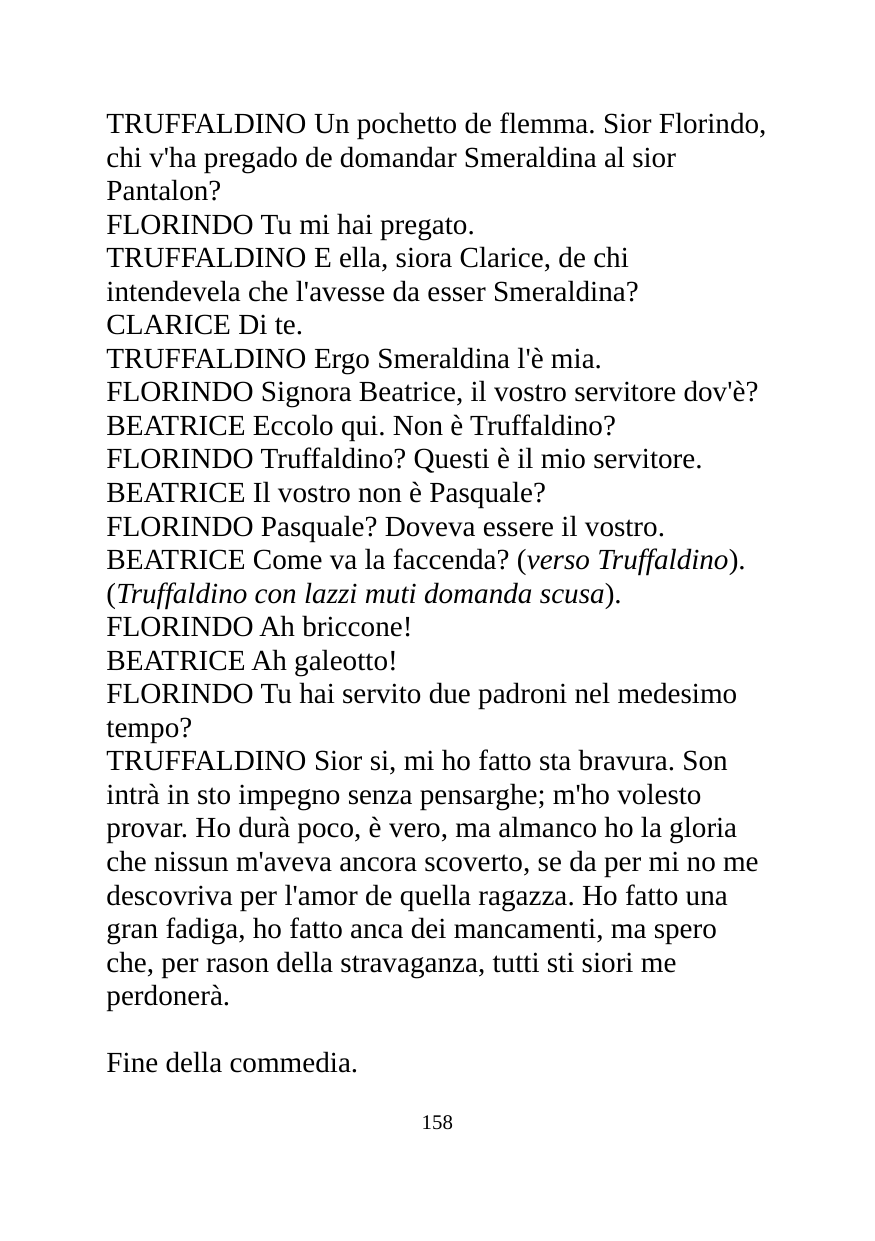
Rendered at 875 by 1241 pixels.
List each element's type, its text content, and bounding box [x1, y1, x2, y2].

text FLORINDO Truffaldino? Questi è il mio servitore. [106, 442, 768, 475]
text TRUFFALDINO Ergo Smeraldina l'è mia. [106, 341, 768, 374]
text BEATRICE Il vostro non è Pasquale? [106, 475, 768, 509]
text (Truffaldino con lazzi muti domanda scusa). [106, 576, 768, 609]
text FLORINDO Tu hai servito due padroni nel medesimo tempo? [106, 676, 768, 743]
text TRUFFALDINO Un pochetto de flemma. Sior Florindo, chi v'ha pregado de domandar Smeraldina al sior Pantalon? [106, 106, 768, 207]
text TRUFFALDINO E ella, siora Clarice, de chi intendevela che l'avesse da esser Smeraldina? [106, 240, 768, 307]
text FLORINDO Pasquale? Doveva essere il vostro. [106, 509, 768, 542]
text BEATRICE Eccolo qui. Non è Truffaldino? [106, 408, 768, 442]
text TRUFFALDINO Sior si, mi ho fatto sta bravura. Son intrà in sto impegno senza pensarghe; m'ho volesto provar. Ho durà poco, è vero, ma almanco ho la gloria che nissun m'aveva ancora scoverto, se da per mi no me descovriva per l'amor de quella ragazza. Ho fatto una gran fadiga, ho fatto anca dei mancamenti, ma spero che, per rason della stravaganza, tutti sti siori me perdonerà. [106, 743, 768, 1012]
text FLORINDO Tu mi hai pregato. [106, 207, 768, 240]
text CLARICE Di te. [106, 307, 768, 341]
text FLORINDO Ah briccone! [106, 609, 768, 643]
text BEATRICE Ah galeotto! [106, 643, 768, 676]
text BEATRICE Come va la faccenda? (verso Truffaldino). [106, 542, 768, 576]
text Fine della commedia. [106, 1045, 768, 1079]
text FLORINDO Signora Beatrice, il vostro servitore dov'è? [106, 374, 768, 408]
